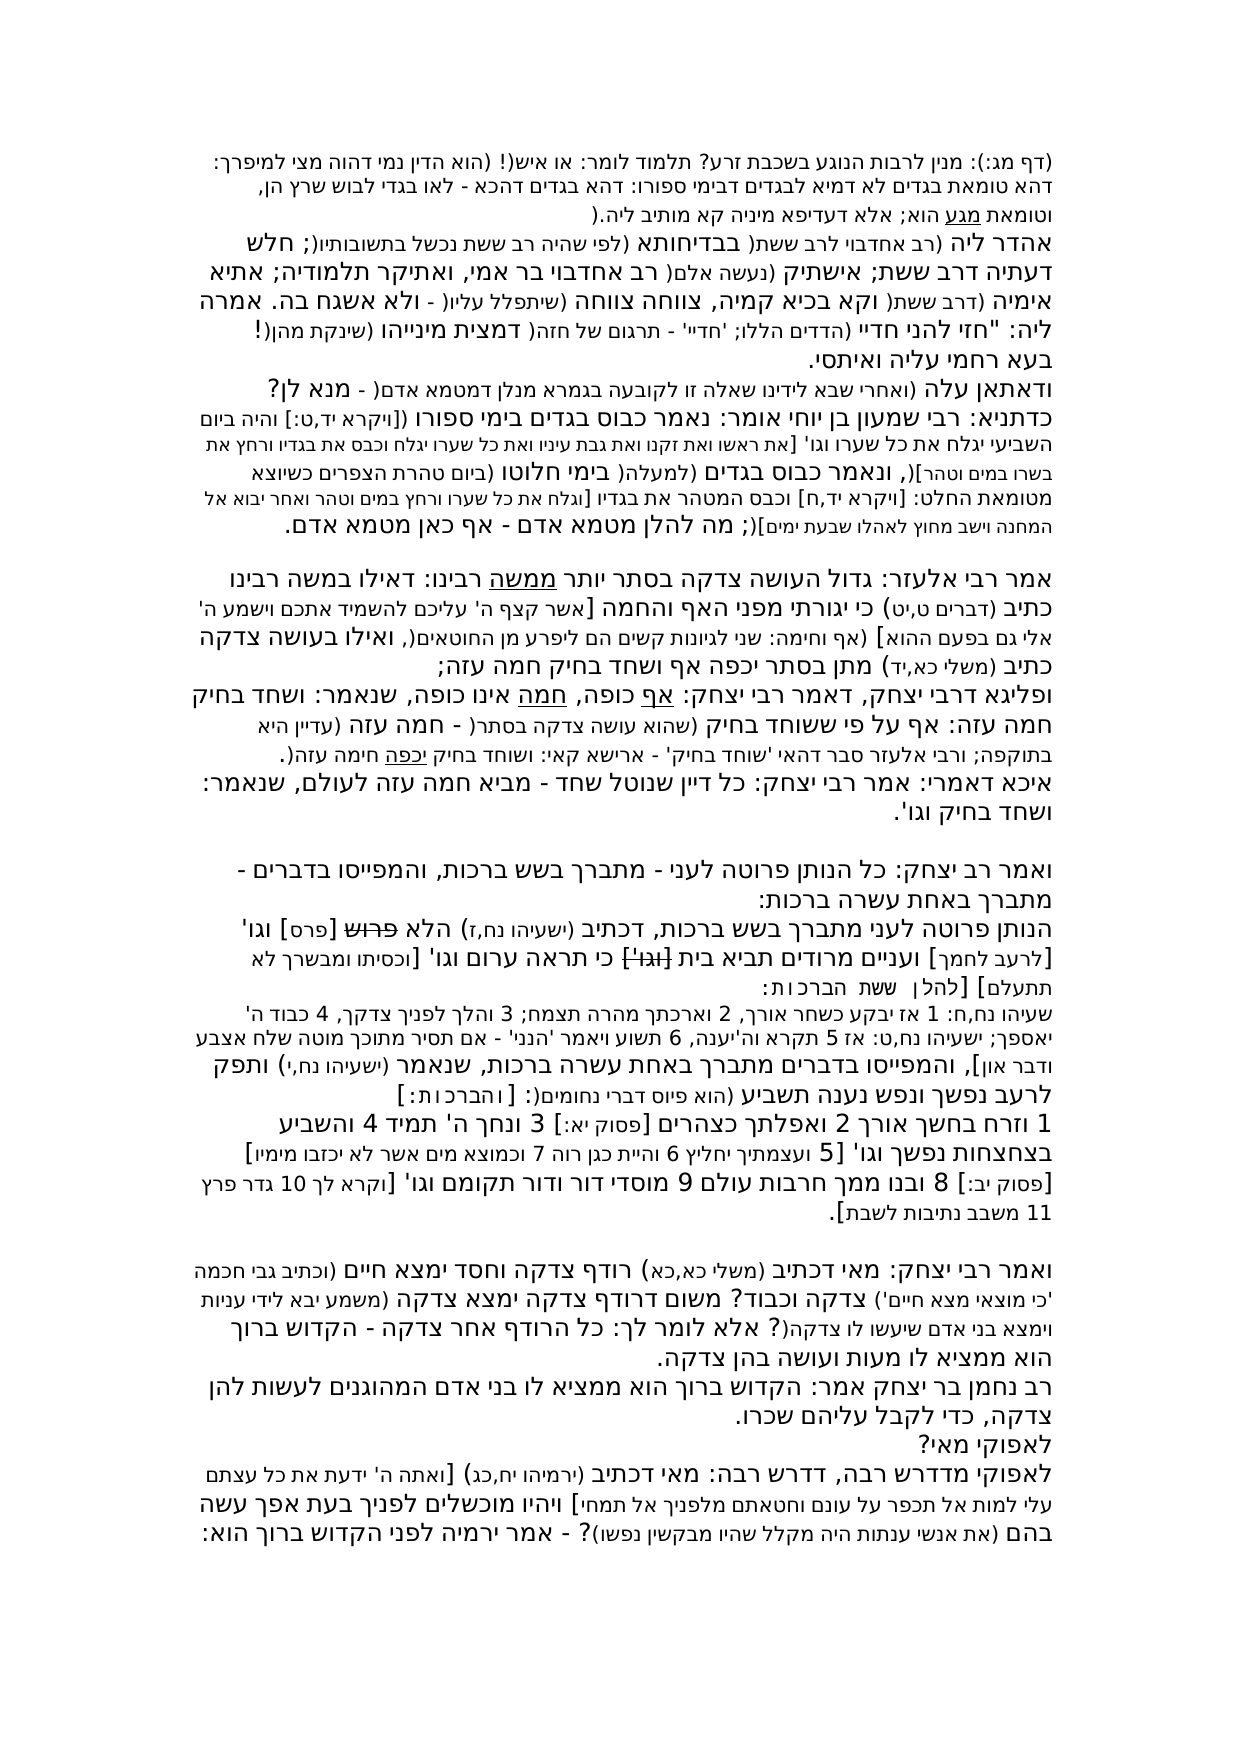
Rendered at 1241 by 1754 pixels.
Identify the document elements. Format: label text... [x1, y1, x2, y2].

text ודאתאן עלה (ואחרי שבא לידינו שאלה זו לקובעה בגמרא מנלן דמטמא אדם( - מנא לן? [187, 374, 1053, 403]
text כדתניא: רבי שמעון בן יוחי אומר: נאמר כבוס בגדים בימי ספורו ([ויקרא יד,ט:] והיה ביום השביעי יגלח את כל שערו וגו' [את ראשו ואת זקנו ואת גבת עיניו ואת כל שערו יגלח וכבס את בגדיו ורחץ את בשרו במים וטהר](, ונאמר כבוס בגדים (למעלה( בימי חלוטו (ביום טהרת הצפרים כשיוצא מטומאת החלט: [ויקרא יד,ח] וכבס המטהר את בגדיו [וגלח את כל שערו ורחץ במים וטהר ואחר יבוא אל המחנה וישב מחוץ לאהלו שבעת ימים](; מה להלן מטמא אדם - אף כאן מטמא אדם. [187, 403, 1053, 540]
text 1 וזרח בחשך אורך 2 ואפלתך כצהרים [פסוק יא:] 3 ונחך ה' תמיד 4 והשביע בצחצחות נפשך וגו' [5 ועצמתיך יחליץ 6 והיית כגן רוה 7 וכמוצא מים אשר לא יכזבו מימיו] [פסוק יב:] 8 ובנו ממך חרבות עולם 9 מוסדי דור ודור תקומם וגו' [וקרא לך 10 גדר פרץ 11 משבב נתיבות לשבת]. [187, 1109, 1053, 1226]
text רב נחמן בר יצחק אמר: הקדוש ברוך הוא ממציא לו בני אדם המהוגנים לעשות להן צדקה, כדי לקבל עליהם שכרו. [187, 1372, 1053, 1430]
text ופליגא דרבי יצחק, דאמר רבי יצחק: אף כופה, חמה אינו כופה, שנאמר: ושחד בחיק חמה עזה: אף על פי ששוחד בחיק (שהוא עושה צדקה בסתר( - חמה עזה (עדיין היא בתוקפה; ורבי אלעזר סבר דהאי 'שוחד בחיק' - ארישא קאי: ושוחד בחיק יכפה חימה עזה(. [187, 681, 1053, 768]
text אהדר ליה (רב אחדבוי לרב ששת( בבדיחותא (לפי שהיה רב ששת נכשל בתשובותיו(; חלש דעתיה דרב ששת; אישתיק (נעשה אלם( רב אחדבוי בר אמי, ואתיקר תלמודיה; אתיא אימיה (דרב ששת( וקא בכיא קמיה, צווחה צווחה (שיתפלל עליו( - ולא אשגח בה. אמרה ליה: "חזי להני חדיי (הדדים הללו; 'חדיי' - תרגום של חזה( דמצית מינייהו (שינקת מהן(! [187, 228, 1053, 345]
text לאפוקי מאי? [187, 1430, 1053, 1459]
text לאפוקי מדדרש רבה, דדרש רבה: מאי דכתיב (ירמיהו יח,כג) [ואתה ה' ידעת את כל עצתם עלי למות אל תכפר על עונם וחטאתם מלפניך אל תמחי] ויהיו מוכשלים לפניך בעת אפך עשה בהם (את אנשי ענתות היה מקלל שהיו מבקשין נפשו)? - אמר ירמיה לפני הקדוש ברוך הוא: [187, 1459, 1053, 1547]
text אמר רבי אלעזר: גדול העושה צדקה בסתר יותר ממשה רבינו: דאילו במשה רבינו כתיב (דברים ט,יט) כי יגורתי מפני האף והחמה [אשר קצף ה' עליכם להשמיד אתכם וישמע ה' אלי גם בפעם ההוא] (אף וחימה: שני לגיונות קשים הם ליפרע מן החוטאים(, ואילו בעושה צדקה כתיב (משלי כא,יד) מתן בסתר יכפה אף ושחד בחיק חמה עזה; [187, 564, 1053, 681]
text איכא דאמרי: אמר רבי יצחק: כל דיין שנוטל שחד - מביא חמה עזה לעולם, שנאמר: ושחד בחיק וגו'. [187, 768, 1053, 827]
text ואמר רב יצחק: כל הנותן פרוטה לעני - מתברך בשש ברכות, והמפייסו בדברים - מתברך באחת עשרה ברכות: [187, 856, 1053, 914]
text שעיהו נח,ח: 1 אז יבקע כשחר אורך, 2 וארכתך מהרה תצמח; 3 והלך לפניך צדקך, 4 כבוד ה' יאספך; ישעיהו נח,ט: אז 5 תקרא וה'יענה, 6 תשוע ויאמר 'הנני' - אם תסיר מתוכך מוטה שלח אצבע ודבר און], והמפייסו בדברים מתברך באחת עשרה ברכות, שנאמר (ישעיהו נח,י) ותפק לרעב נפשך ונפש נענה תשביע (הוא פיוס דברי נחומים(: [והברכות:] [187, 1002, 1053, 1109]
text (דף מג:): מנין לרבות הנוגע בשכבת זרע? תלמוד לומר: או איש(! (הוא הדין נמי דהוה מצי למיפרך: דהא טומאת בגדים לא דמיא לבגדים דבימי ספורו: דהא בגדים דהכא - לאו בגדי לבוש שרץ הן, וטומאת מגע הוא; אלא דעדיפא מיניה קא מותיב ליה.( [187, 150, 1053, 228]
text הנותן פרוטה לעני מתברך בשש ברכות, דכתיב (ישעיהו נח,ז) הלא פרוש [פרס] וגו' [לרעב לחמך] ועניים מרודים תביא בית [וגו'] כי תראה ערום וגו' [וכסיתו ומבשרך לא תתעלם] [להלן ששת הברכות: [187, 914, 1053, 1002]
text בעא רחמי עליה ואיתסי. [187, 345, 1053, 374]
text ואמר רבי יצחק: מאי דכתיב (משלי כא,כא) רודף צדקה וחסד ימצא חיים (וכתיב גבי חכמה 'כי מוצאי מצא חיים') צדקה וכבוד? משום דרודף צדקה ימצא צדקה (משמע יבא לידי עניות וימצא בני אדם שיעשו לו צדקה(? אלא לומר לך: כל הרודף אחר צדקה - הקדוש ברוך הוא ממציא לו מעות ועושה בהן צדקה. [187, 1255, 1053, 1372]
